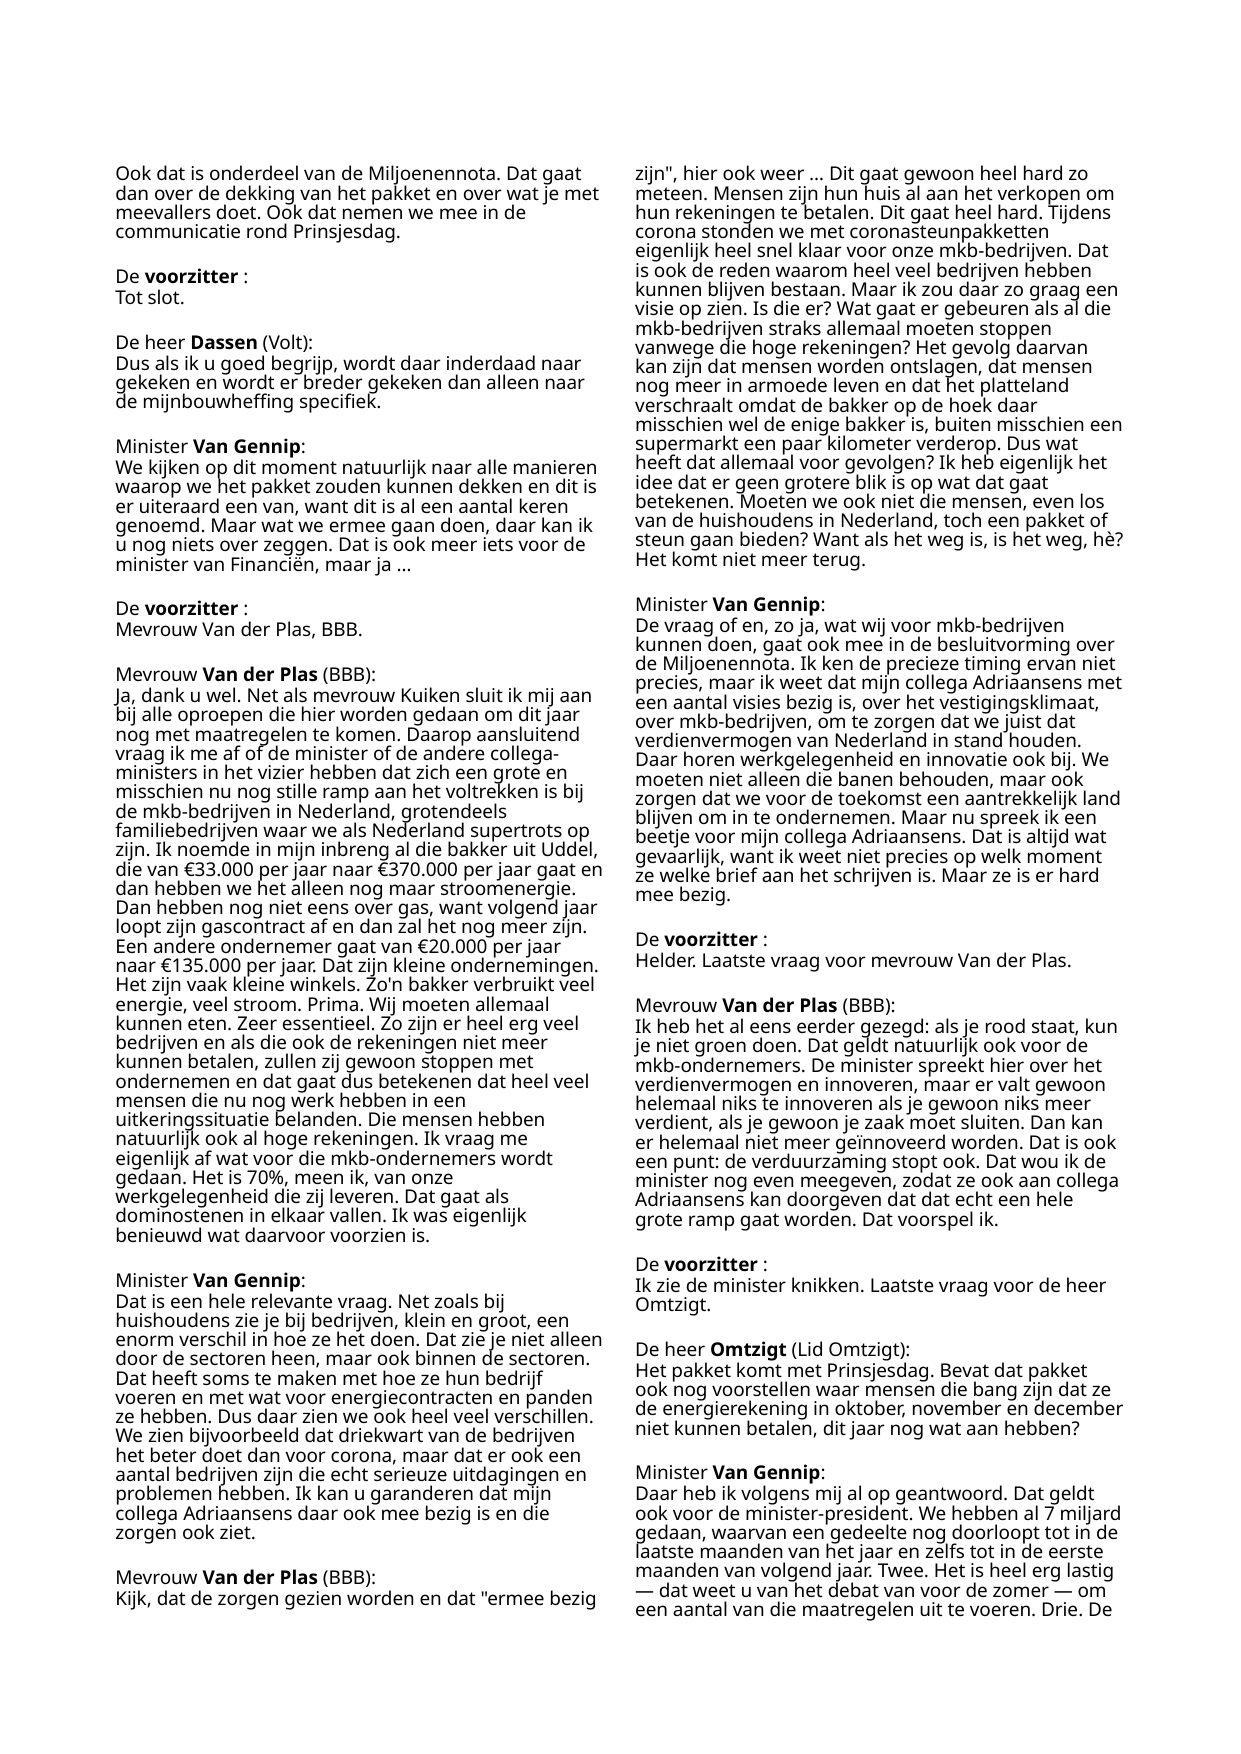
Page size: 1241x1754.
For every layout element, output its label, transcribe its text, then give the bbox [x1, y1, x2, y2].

text Mevrouw Van der Plas (BBB): [115, 1564, 605, 1590]
text Dat is een hele relevante vraag. Net zoals bij huishoudens zie je bij bedrijven, klein en groot, een enorm verschil in hoe ze het doen. Dat zie je niet alleen door de sectoren heen, maar ook binnen de sectoren. Dat heeft soms te maken met hoe ze hun bedrijf voeren en met wat voor energiecontracten en panden ze hebben. Dus daar zien we ook heel veel verschillen. We zien bijvoorbeeld dat driekwart van de bedrijven het beter doet dan voor corona, maar dat er ook een aantal bedrijven zijn die echt serieuze uitdagingen en problemen hebben. Ik kan u garanderen dat mijn collega Adriaansens daar ook mee bezig is en die zorgen ook ziet. [115, 1293, 605, 1543]
text Minister Van Gennip: [635, 591, 1125, 617]
text Minister Van Gennip: [115, 433, 605, 459]
text Ja, dank u wel. Net als mevrouw Kuiken sluit ik mij aan bij alle oproepen die hier worden gedaan om dit jaar nog met maatregelen te komen. Daarop aansluitend vraag ik me af of de minister of de andere collega-ministers in het vizier hebben dat zich een grote en misschien nu nog stille ramp aan het voltrekken is bij de mkb-bedrijven in Nederland, grotendeels familiebedrijven waar we als Nederland supertrots op zijn. Ik noemde in mijn inbreng al die bakker uit Uddel, die van €33.000 per jaar naar €370.000 per jaar gaat en dan hebben we het alleen nog maar stroomenergie. Dan hebben nog niet eens over gas, want volgend jaar loopt zijn gascontract af en dan zal het nog meer zijn. Een andere ondernemer gaat van €20.000 per jaar naar €135.000 per jaar. Dat zijn kleine ondernemingen. Het zijn vaak kleine winkels. Zo'n bakker verbruikt veel energie, veel stroom. Prima. Wij moeten allemaal kunnen eten. Zeer essentieel. Zo zijn er heel erg veel bedrijven en als die ook de rekeningen niet meer kunnen betalen, zullen zij gewoon stoppen met ondernemen en dat gaat dus betekenen dat heel veel mensen die nu nog werk hebben in een uitkeringssituatie belanden. Die mensen hebben natuurlijk ook al hoge rekeningen. Ik vraag me eigenlijk af wat voor die mkb-ondernemers wordt gedaan. Het is 70%, meen ik, van onze werkgelegenheid die zij leveren. Dat gaat als dominostenen in elkaar vallen. Ik was eigenlijk benieuwd wat daarvoor voorzien is. [115, 687, 605, 1246]
text Mevrouw Van der Plas (BBB): [635, 992, 1125, 1018]
text Tot slot. [115, 289, 605, 308]
text Dus als ik u goed begrijp, wordt daar inderdaad naar gekeken en wordt er breder gekeken dan alleen naar de mijnbouwheffing specifiek. [115, 355, 605, 413]
text De heer Omtzigt (Lid Omtzigt): [635, 1336, 1125, 1362]
text Kijk, dat de zorgen gezien worden en dat "ermee bezig [115, 1590, 605, 1609]
text Ik heb het al eens eerder gezegd: als je rood staat, kun je niet groen doen. Dat geldt natuurlijk ook voor de mkb-ondernemers. De minister spreekt hier over het verdienvermogen en innoveren, maar er valt gewoon helemaal niks te innoveren als je gewoon niks meer verdient, als je gewoon je zaak moet sluiten. Dan kan er helemaal niet meer geïnnoveerd worden. Dat is ook een punt: de verduurzaming stopt ook. Dat wou ik de minister nog even meegeven, zodat ze ook aan collega Adriaansens kan doorgeven dat dat echt een hele grote ramp gaat worden. Dat voorspel ik. [635, 1018, 1125, 1230]
text Ook dat is onderdeel van de Miljoenennota. Dat gaat dan over de dekking van het pakket en over wat je met meevallers doet. Ook dat nemen we mee in de communicatie rond Prinsjesdag. [115, 165, 605, 242]
text Mevrouw Van der Plas, BBB. [115, 621, 605, 641]
text De voorzitter : [115, 596, 605, 621]
text De voorzitter : [635, 1251, 1125, 1277]
text De voorzitter : [635, 926, 1125, 952]
text Mevrouw Van der Plas (BBB): [115, 661, 605, 687]
text Het pakket komt met Prinsjesdag. Bevat dat pakket ook nog voorstellen waar mensen die bang zijn dat ze de energierekening in oktober, november en december niet kunnen betalen, dit jaar nog wat aan hebben? [635, 1362, 1125, 1439]
text Helder. Laatste vraag voor mevrouw Van der Plas. [635, 952, 1125, 971]
text Minister Van Gennip: [635, 1459, 1125, 1485]
text Daar heb ik volgens mij al op geantwoord. Dat geldt ook voor de minister-president. We hebben al 7 miljard gedaan, waarvan een gedeelte nog doorloopt tot in de laatste maanden van het jaar en zelfs tot in de eerste maanden van volgend jaar. Twee. Het is heel erg lastig — dat weet u van het debat van voor de zomer — om een aantal van die maatregelen uit te voeren. Drie. De [635, 1485, 1125, 1620]
text De heer Dassen (Volt): [115, 329, 605, 355]
text De voorzitter : [115, 263, 605, 289]
text Minister Van Gennip: [115, 1267, 605, 1293]
text Ik zie de minister knikken. Laatste vraag voor de heer Omtzigt. [635, 1277, 1125, 1315]
text We kijken op dit moment natuurlijk naar alle manieren waarop we het pakket zouden kunnen dekken en dit is er uiteraard een van, want dit is al een aantal keren genoemd. Maar wat we ermee gaan doen, daar kan ik u nog niets over zeggen. Dat is ook meer iets voor de minister van Financiën, maar ja … [115, 459, 605, 575]
text De vraag of en, zo ja, wat wij voor mkb-bedrijven kunnen doen, gaat ook mee in de besluitvorming over de Miljoenennota. Ik ken de precieze timing ervan niet precies, maar ik weet dat mijn collega Adriaansens met een aantal visies bezig is, over het vestigingsklimaat, over mkb-bedrijven, om te zorgen dat we juist dat verdienvermogen van Nederland in stand houden. Daar horen werkgelegenheid en innovatie ook bij. We moeten niet alleen die banen behouden, maar ook zorgen dat we voor de toekomst een aantrekkelijk land blijven om in te ondernemen. Maar nu spreek ik een beetje voor mijn collega Adriaansens. Dat is altijd wat gevaarlijk, want ik weet niet precies op welk moment ze welke brief aan het schrijven is. Maar ze is er hard mee bezig. [635, 617, 1125, 906]
text zijn", hier ook weer … Dit gaat gewoon heel hard zo meteen. Mensen zijn hun huis al aan het verkopen om hun rekeningen te betalen. Dit gaat heel hard. Tijdens corona stonden we met coronasteunpakketten eigenlijk heel snel klaar voor onze mkb-bedrijven. Dat is ook de reden waarom heel veel bedrijven hebben kunnen blijven bestaan. Maar ik zou daar zo graag een visie op zien. Is die er? Wat gaat er gebeuren als al die mkb-bedrijven straks allemaal moeten stoppen vanwege die hoge rekeningen? Het gevolg daarvan kan zijn dat mensen worden ontslagen, dat mensen nog meer in armoede leven en dat het platteland verschraalt omdat de bakker op de hoek daar misschien wel de enige bakker is, buiten misschien een supermarkt een paar kilometer verderop. Dus wat heeft dat allemaal voor gevolgen? Ik heb eigenlijk het idee dat er geen grotere blik is op wat dat gaat betekenen. Moeten we ook niet die mensen, even los van de huishoudens in Nederland, toch een pakket of steun gaan bieden? Want als het weg is, is het weg, hè? Het komt niet meer terug. [635, 165, 1125, 570]
